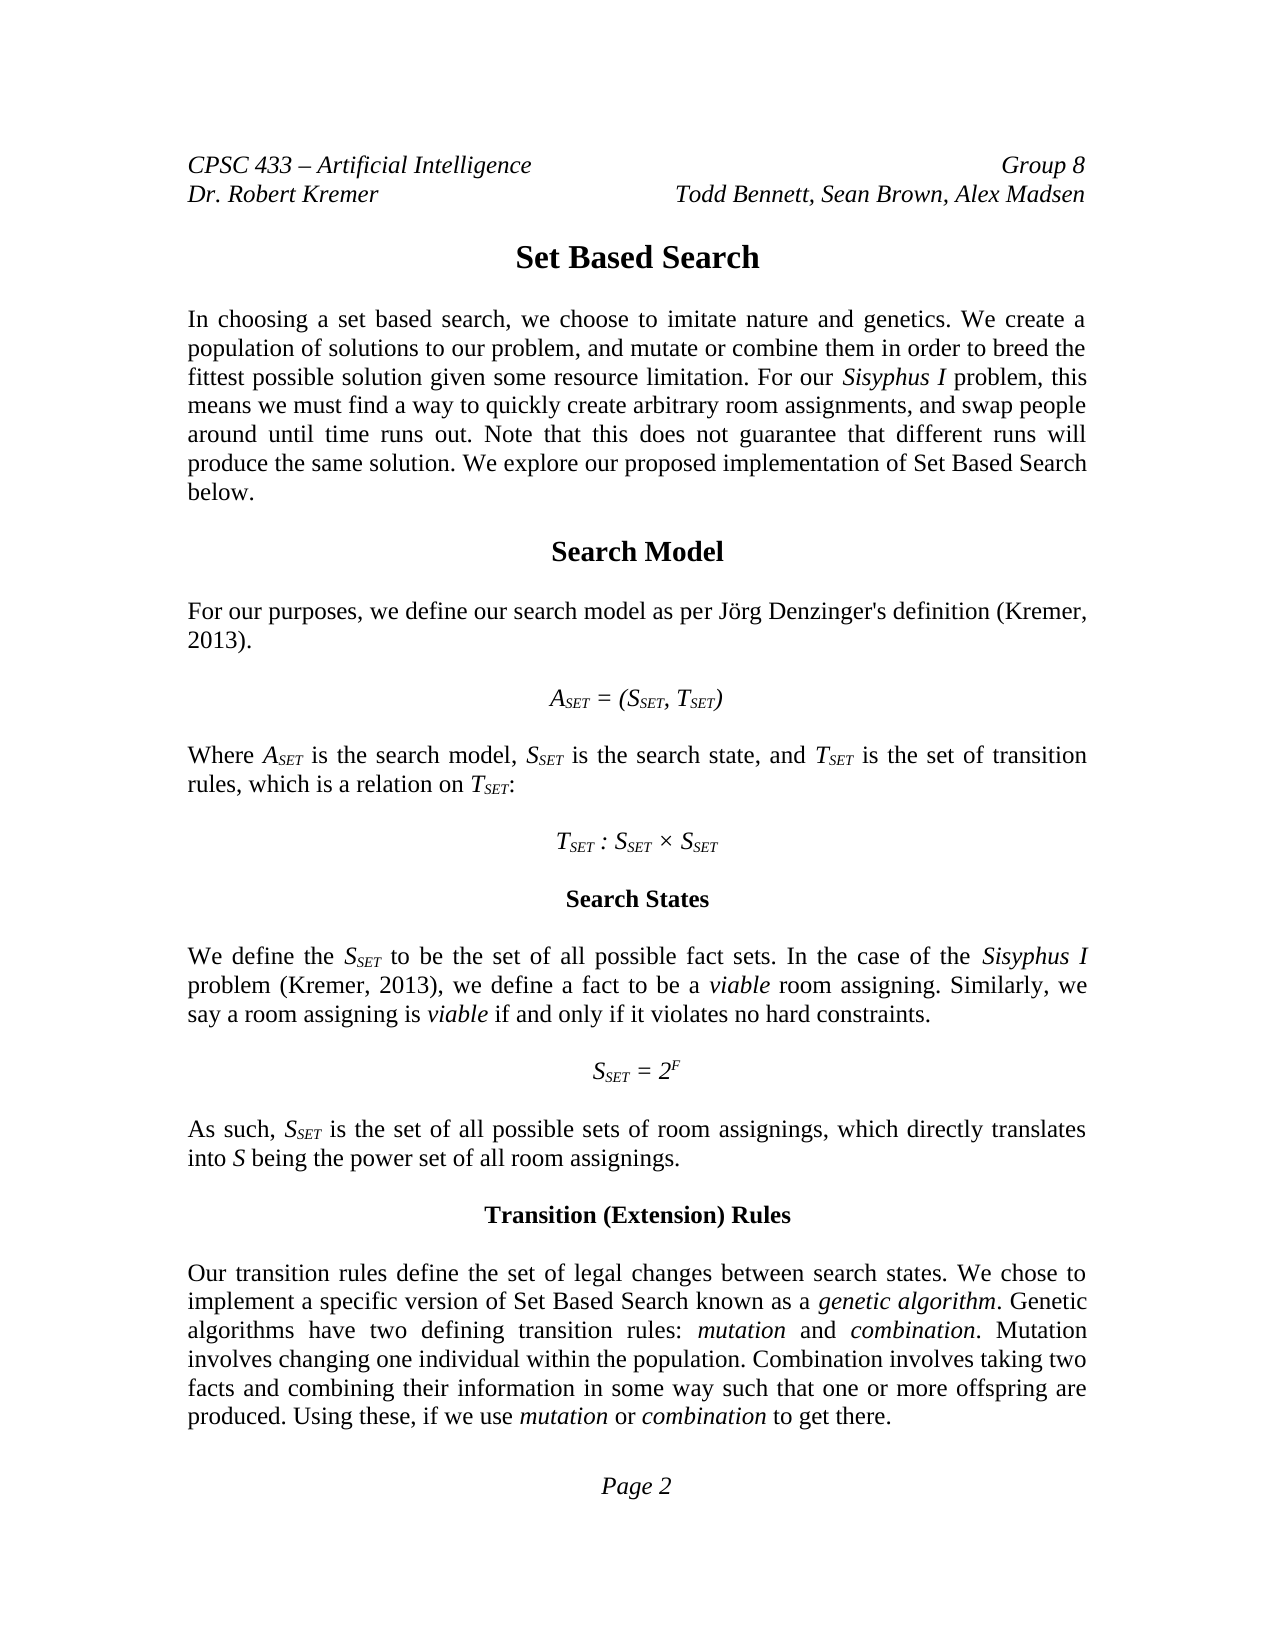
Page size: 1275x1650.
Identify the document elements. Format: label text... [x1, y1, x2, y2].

text Where ASET is the search model, SSET is the search state, and TSET is the set of transition rules, which is a relation on TSET: [187, 740, 1087, 798]
text ASET = (SSET, TSET) [187, 683, 1087, 711]
text Set Based Search [187, 237, 1087, 275]
text In choosing a set based search, we choose to imitate nature and genetics. We create a population of solutions to our problem, and mutate or combine them in order to breed the fittest possible solution given some resource limitation. For our Sisyphus I problem, this means we must find a way to quickly create arbitrary room assignments, and swap people around until time runs out. Note that this does not guarantee that different runs will produce the same solution. We explore our proposed implementation of Set Based Search below. [187, 304, 1087, 505]
text We define the SSET to be the set of all possible fact sets. In the case of the Sisyphus I problem (Kremer, 2013), we define a fact to be a viable room assigning. Similarly, we say a room assigning is viable if and only if it violates no hard constraints. [187, 941, 1087, 1028]
text As such, SSET is the set of all possible sets of room assignings, which directly translates into S being the power set of all room assignings. [187, 1114, 1087, 1171]
text Search Model [187, 534, 1087, 568]
text Transition (Extension) Rules [187, 1200, 1087, 1229]
text SSET = 2F [187, 1056, 1087, 1085]
text For our purposes, we define our search model as per Jörg Denzinger's definition (Kremer, 2013). [187, 596, 1087, 654]
text Our transition rules define the set of legal changes between search states. We chose to implement a specific version of Set Based Search known as a genetic algorithm. Genetic algorithms have two defining transition rules: mutation and combination. Mutation involves changing one individual within the population. Combination involves taking two facts and combining their information in some way such that one or more offspring are produced. Using these, if we use mutation or combination to get there. [187, 1258, 1087, 1430]
text TSET : SSET × SSET [187, 826, 1087, 855]
text Search States [187, 884, 1087, 913]
